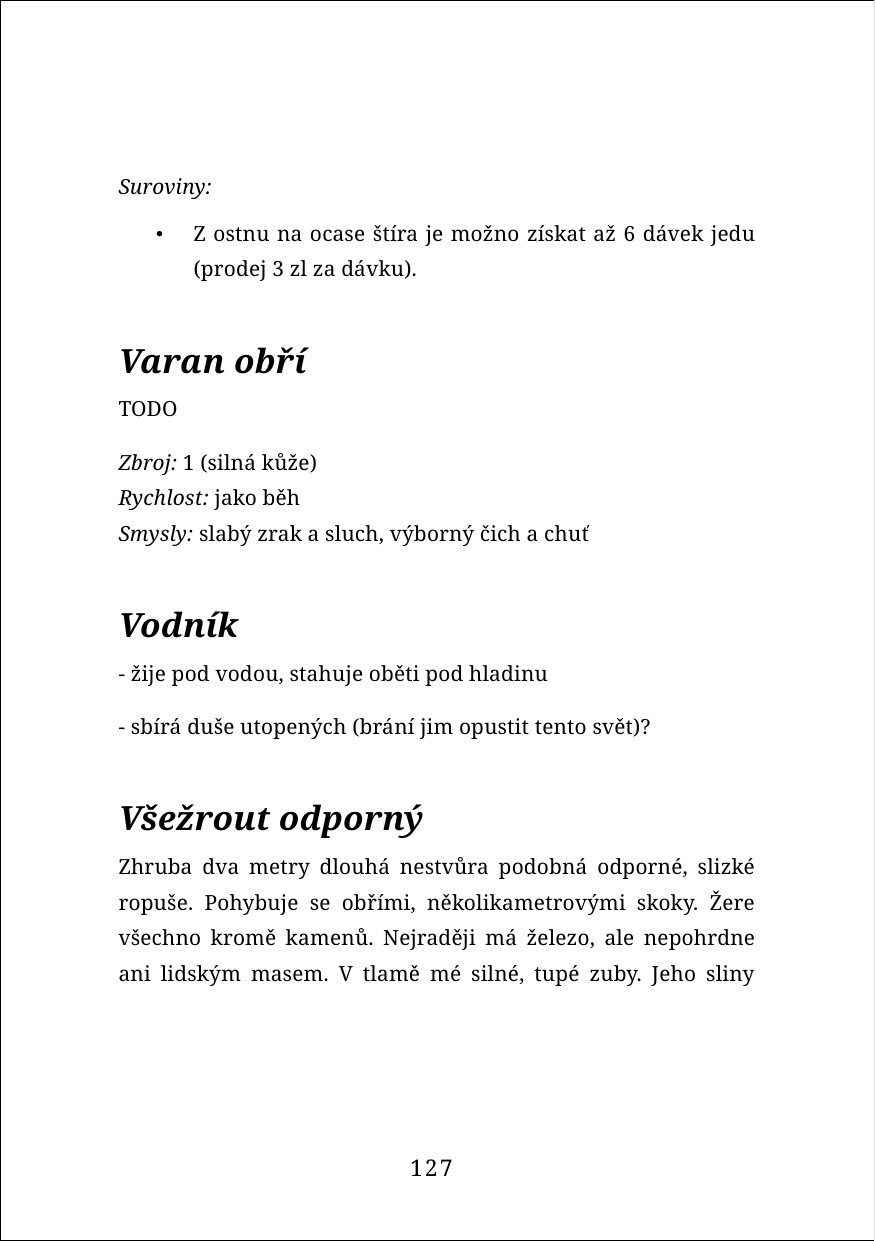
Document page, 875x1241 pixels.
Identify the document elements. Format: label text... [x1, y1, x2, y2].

text Zbroj: 1 (silná kůže) [118, 448, 756, 476]
text Rychlost: jako běh [118, 483, 756, 512]
subtitle Varan obří [118, 337, 756, 383]
text - sbírá duše utopených (brání jim opustit tento svět)? [118, 712, 756, 741]
list Z ostnu na ocase štíra je možno získat až 6 dávek jedu (prodej 3 zl za dávku). [156, 219, 756, 283]
text Suroviny: [118, 172, 756, 200]
text Smysly: slabý zrak a sluch, výborný čich a chuť [118, 519, 756, 547]
text - žije pod vodou, stahuje oběti pod hladinu [118, 659, 756, 687]
text Zhruba dva metry dlouhá nestvůra podobná odporné, slizké ropuše. Pohybuje se obřími, několikametrovými skoky. Žere všechno kromě kamenů. Nejraději má železo, ale nepohrdne ani lidským masem. V tlamě mé silné, tupé zuby. Jeho sliny [118, 852, 756, 987]
subtitle Vodník [118, 602, 756, 647]
subtitle Všežrout odporný [118, 795, 756, 840]
text TODO [118, 394, 756, 423]
